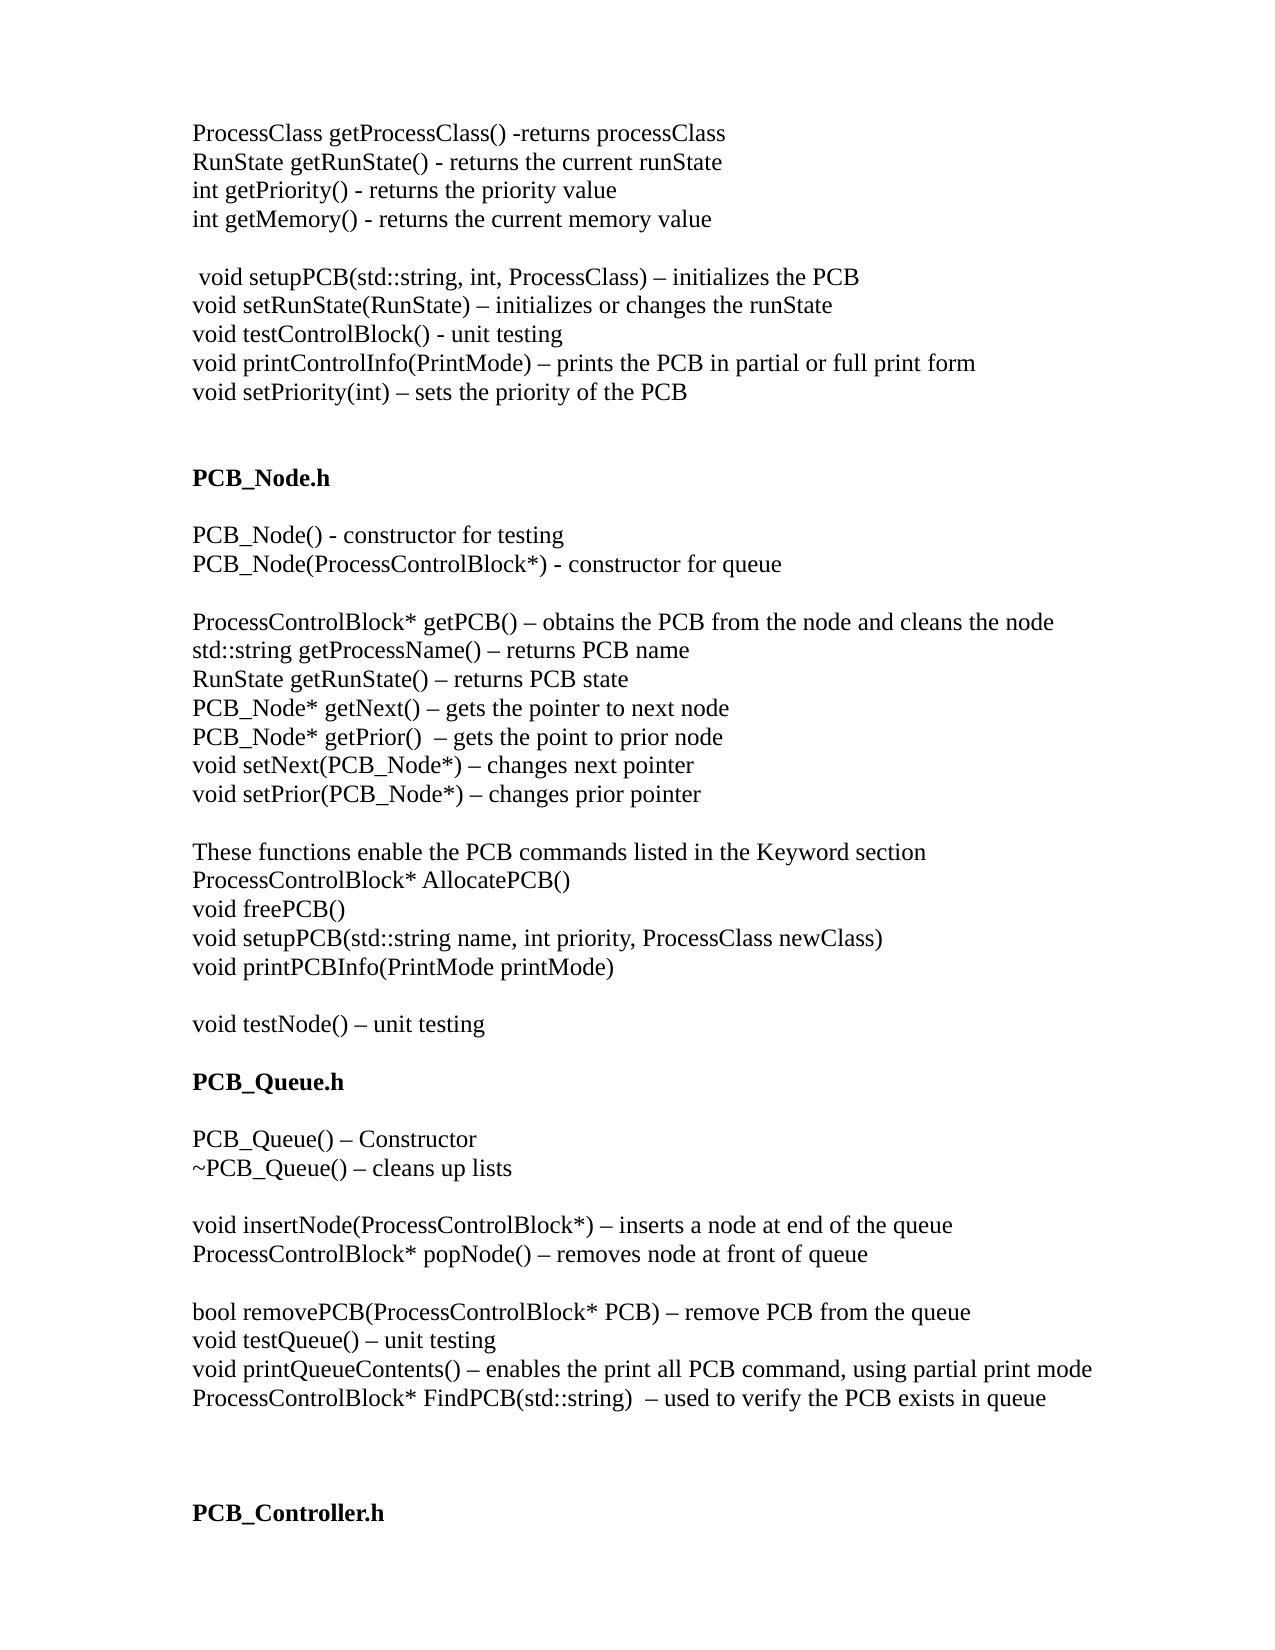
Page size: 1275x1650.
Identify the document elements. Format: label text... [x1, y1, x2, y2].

text void testQueue() – unit testing [118, 1326, 1157, 1354]
text These functions enable the PCB commands listed in the Keyword section [118, 837, 1157, 866]
text PCB_Node() - constructor for testing [118, 521, 1157, 549]
text RunState getRunState() – returns PCB state [118, 664, 1157, 693]
text PCB_Controller.h [118, 1498, 1157, 1527]
text void printQueueContents() – enables the print all PCB command, using partial print mode [118, 1354, 1157, 1383]
text PCB_Node* getNext() – gets the pointer to next node [118, 693, 1157, 722]
text ProcessControlBlock* popNode() – removes node at front of queue [118, 1239, 1157, 1268]
text void setPrior(PCB_Node*) – changes prior pointer [118, 779, 1157, 808]
text PCB_Queue() – Constructor [118, 1124, 1157, 1153]
text void insertNode(ProcessControlBlock*) – inserts a node at end of the queue [118, 1211, 1157, 1239]
text PCB_Node.h [118, 463, 1157, 492]
text void printControlInfo(PrintMode) – prints the PCB in partial or full print form [118, 348, 1157, 377]
text ~PCB_Queue() – cleans up lists [118, 1153, 1157, 1182]
text PCB_Node* getPrior() – gets the point to prior node [118, 722, 1157, 751]
text void testControlBlock() - unit testing [118, 319, 1157, 348]
text void setNext(PCB_Node*) – changes next pointer [118, 751, 1157, 779]
text void setRunState(RunState) – initializes or changes the runState [118, 291, 1157, 319]
text PCB_Node(ProcessControlBlock*) - constructor for queue [118, 549, 1157, 578]
text RunState getRunState() - returns the current runState [118, 147, 1157, 176]
text bool removePCB(ProcessControlBlock* PCB) – remove PCB from the queue [118, 1297, 1157, 1326]
text ProcessControlBlock* getPCB() – obtains the PCB from the node and cleans the node [118, 607, 1157, 636]
text ProcessControlBlock* FindPCB(std::string) – used to verify the PCB exists in queue [118, 1383, 1157, 1412]
text int getMemory() - returns the current memory value [118, 204, 1157, 233]
text void setupPCB(std::string name, int priority, ProcessClass newClass) [118, 923, 1157, 952]
text PCB_Queue.h [118, 1067, 1157, 1096]
text void setPriority(int) – sets the priority of the PCB [118, 377, 1157, 406]
text int getPriority() - returns the priority value [118, 176, 1157, 204]
text std::string getProcessName() – returns PCB name [118, 636, 1157, 664]
text void freePCB() [118, 894, 1157, 923]
text void setupPCB(std::string, int, ProcessClass) – initializes the PCB [118, 262, 1157, 291]
text void printPCBInfo(PrintMode printMode) [118, 952, 1157, 981]
text ProcessControlBlock* AllocatePCB() [118, 866, 1157, 894]
text void testNode() – unit testing [118, 1009, 1157, 1038]
text ProcessClass getProcessClass() -returns processClass [118, 118, 1157, 147]
